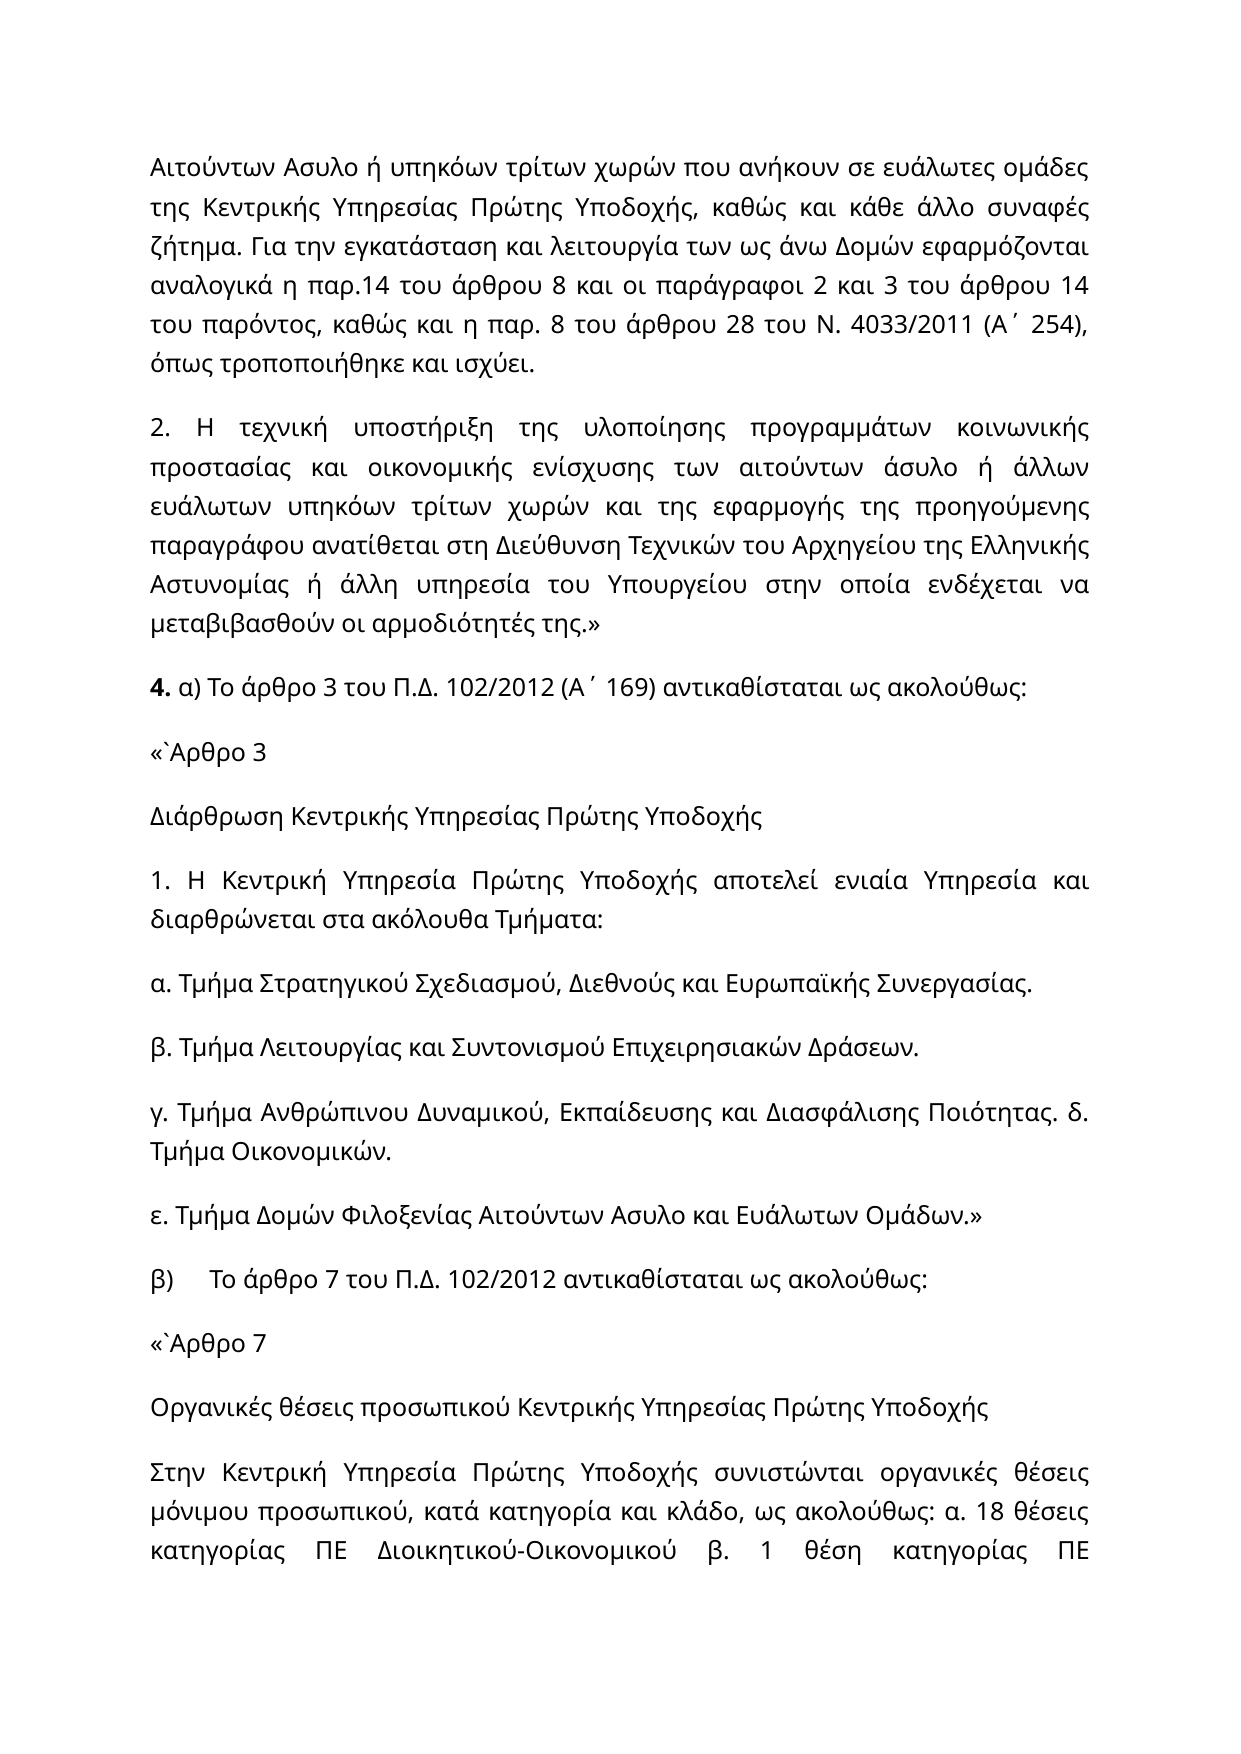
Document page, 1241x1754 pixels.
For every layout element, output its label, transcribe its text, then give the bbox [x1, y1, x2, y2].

text β. Τμήμα Λειτουργίας και Συντονισμού Επιχειρησιακών Δράσεων. [150, 1030, 1090, 1064]
text Οργανικές θέσεις προσωπικού Κεντρικής Υπηρεσίας Πρώτης Υποδοχής [150, 1390, 1090, 1424]
text 1. Η Κεντρική Υπηρεσία Πρώτης Υποδοχής αποτελεί ενιαία Υπηρεσία και διαρθρώνεται στα ακόλουθα Τμήματα: [150, 862, 1090, 936]
text Στην Κεντρική Υπηρεσία Πρώτης Υποδοχής συνιστώνται οργανικές θέσεις μόνιμου προσωπικού, κατά κατηγορία και κλάδο, ως ακολούθως: α. 18 θέσεις κατηγορίας ΠΕ Διοικητικού-Οικονομικού β. 1 θέση κατηγορίας ΠΕ [150, 1454, 1090, 1567]
text Αιτούντων Ασυλο ή υπηκόων τρίτων χωρών που ανήκουν σε ευάλωτες ομάδες της Κεντρικής Υπηρεσίας Πρώτης Υποδοχής, καθώς και κάθε άλλο συναφές ζήτημα. Για την εγκατάσταση και λειτουργία των ως άνω Δομών εφαρμόζονται αναλογικά η παρ.14 του άρθρου 8 και οι παράγραφοι 2 και 3 του άρθρου 14 του παρόντος, καθώς και η παρ. 8 του άρθρου 28 του Ν. 4033/2011 (Α΄ 254), όπως τροποποιήθηκε και ισχύει. [150, 150, 1090, 380]
text Διάρθρωση Κεντρικής Υπηρεσίας Πρώτης Υποδοχής [150, 798, 1090, 832]
text «`Αρθρο 3 [150, 734, 1090, 768]
text 2. Η τεχνική υποστήριξη της υλοποίησης προγραμμάτων κοινωνικής προστασίας και οικονομικής ενίσχυσης των αιτούντων άσυλο ή άλλων ευάλωτων υπηκόων τρίτων χωρών και της εφαρμογής της προηγούμενης παραγράφου ανατίθεται στη Διεύθυνση Τεχνικών του Αρχηγείου της Ελληνικής Αστυνομίας ή άλλη υπηρεσία του Υπουργείου στην οποία ενδέχεται να μεταβιβασθούν οι αρμοδιότητές της.» [150, 410, 1090, 640]
text γ. Τμήμα Ανθρώπινου Δυναμικού, Εκπαίδευσης και Διασφάλισης Ποιότητας. δ. Τμήμα Οικονομικών. [150, 1094, 1090, 1167]
list β) Το άρθρο 7 του Π.Δ. 102/2012 αντικαθίσταται ως ακολούθως: [150, 1262, 1090, 1296]
text 4. α) Το άρθρο 3 του Π.Δ. 102/2012 (Α΄ 169) αντικαθίσταται ως ακολούθως: [150, 670, 1090, 704]
text ε. Τμήμα Δομών Φιλοξενίας Αιτούντων Ασυλο και Ευάλωτων Ομάδων.» [150, 1197, 1090, 1232]
text «`Αρθρο 7 [150, 1326, 1090, 1360]
text α. Τμήμα Στρατηγικού Σχεδιασμού, Διεθνούς και Ευρωπαϊκής Συνεργασίας. [150, 966, 1090, 1000]
